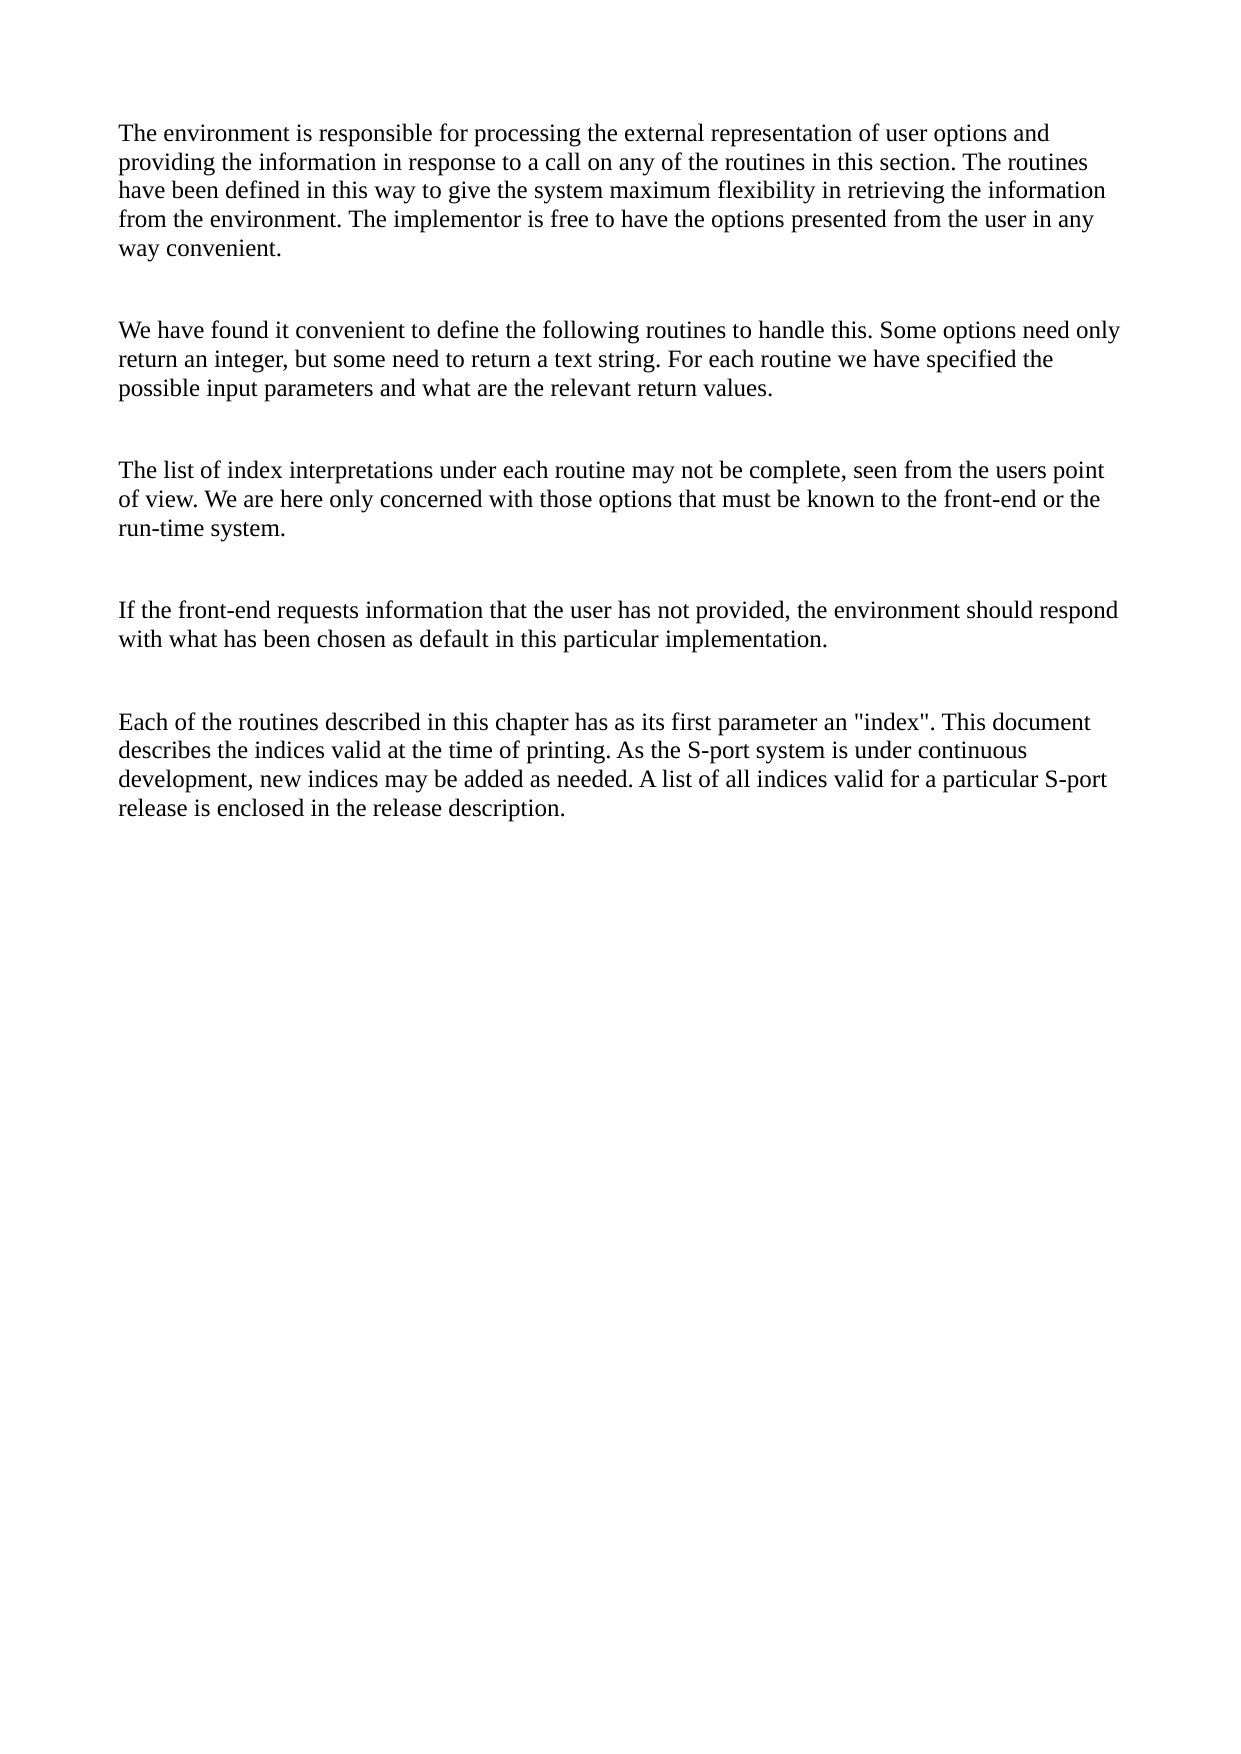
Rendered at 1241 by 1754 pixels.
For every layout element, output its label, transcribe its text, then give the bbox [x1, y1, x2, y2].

text The list of index interpretations under each routine may not be complete, seen from the users point of view. We are here only concerned with those options that must be known to the front-end or the run-time system. [118, 456, 1122, 542]
text The environment is responsible for processing the external representation of user options and providing the information in response to a call on any of the routines in this section. The routines have been defined in this way to give the system maximum flexibility in retrieving the information from the environment. The implementor is free to have the options presented from the user in any way convenient. [118, 118, 1122, 262]
text If the front-end requests information that the user has not provided, the environment should respond with what has been chosen as default in this particular implementation. [118, 596, 1122, 653]
text Each of the routines described in this chapter has as its first parameter an "index". This document describes the indices valid at the time of printing. As the S-port system is under continuous development, new indices may be added as needed. A list of all indices valid for a particular S-port release is enclosed in the release description. [118, 707, 1122, 822]
text We have found it convenient to define the following routines to handle this. Some options need only return an integer, but some need to return a text string. For each routine we have specified the possible input parameters and what are the relevant return values. [118, 316, 1122, 402]
